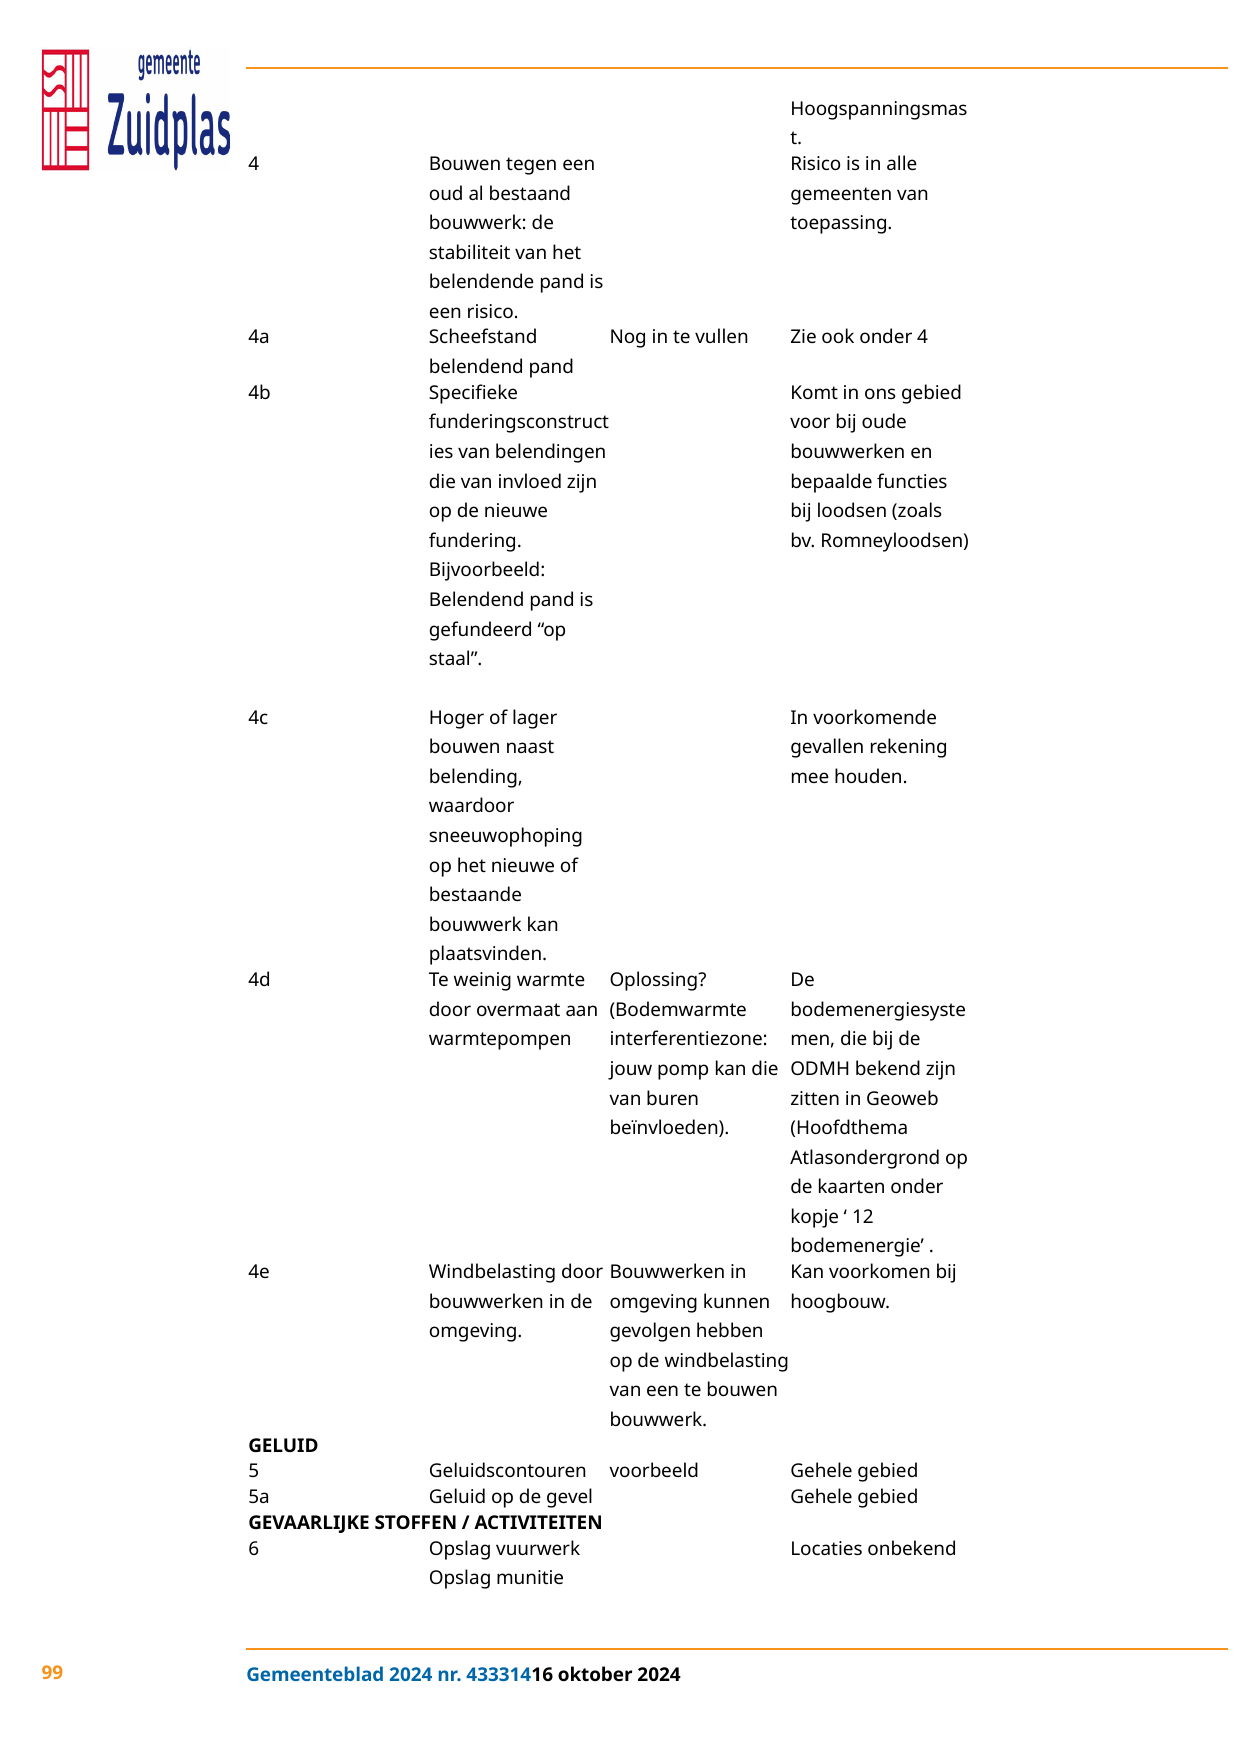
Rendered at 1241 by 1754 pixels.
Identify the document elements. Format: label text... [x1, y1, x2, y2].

table_cell [971, 150, 1152, 324]
table_header In voorkomende gevallen rekening mee houden. [790, 704, 971, 966]
table_cell 4b [248, 379, 429, 671]
table_cell Locaties onbekend [790, 1535, 971, 1590]
table_cell Geluid op de gevel [429, 1484, 609, 1509]
table_cell 5 [248, 1458, 429, 1483]
picture [41, 47, 231, 172]
table_cell [609, 379, 790, 671]
table_cell 4d [248, 966, 429, 1258]
table_header [971, 704, 1152, 966]
table_cell De bodemenergiesystemen, die bij de ODMH bekend zijn zitten in Geoweb (Hoofdthema Atlasondergrond op de kaarten onder kopje ‘ 12 bodemenergie’ . [790, 966, 971, 1258]
table_cell Risico is in alle gemeenten van toepassing. [790, 150, 971, 324]
table_cell Specifieke funderingsconstructies van belendingen die van invloed zijn op de nieuwe fundering. Bijvoorbeeld: Belendend pand is gefundeerd “op staal”. [429, 379, 609, 671]
table_cell [971, 1458, 1152, 1483]
table_cell [971, 1258, 1152, 1432]
table_cell 4a [248, 324, 429, 379]
table_cell [971, 95, 1152, 150]
table_cell [971, 1535, 1152, 1590]
table_cell Bouwwerken in omgeving kunnen gevolgen hebben op de windbelasting van een te bouwen bouwwerk. [609, 1258, 790, 1432]
table_cell Oplossing? (Bodemwarmte interferentiezone: jouw pomp kan die van buren beïnvloeden). [609, 966, 790, 1258]
table_cell Opslag vuurwerk Opslag munitie [429, 1535, 609, 1590]
table_cell 4 [248, 150, 429, 324]
table_cell Gehele gebied [790, 1484, 1152, 1509]
table_cell 6 [248, 1535, 429, 1590]
table_cell 5a [248, 1484, 429, 1509]
table_header 4c [248, 704, 429, 966]
table_cell Geluidscontouren [429, 1458, 609, 1483]
table_cell 4e [248, 1258, 429, 1432]
table_cell Windbelasting door bouwwerken in de omgeving. [429, 1258, 609, 1432]
table_cell Te weinig warmte door overmaat aan warmtepompen [429, 966, 609, 1258]
table_cell GEVAARLIJKE STOFFEN / ACTIVITEITEN [248, 1509, 1152, 1535]
table_cell [609, 95, 790, 150]
table_cell [609, 1484, 790, 1509]
table_cell Komt in ons gebied voor bij oude bouwwerken en bepaalde functies bij loodsen (zoals bv. Romneyloodsen) [790, 379, 971, 671]
table_cell [609, 1535, 790, 1590]
table_cell Nog in te vullen [609, 324, 790, 379]
table_cell Gehele gebied [790, 1458, 971, 1483]
table_header Hoger of lager bouwen naast belending, waardoor sneeuwophoping op het nieuwe of bestaande bouwwerk kan plaatsvinden. [429, 704, 609, 966]
table_cell Hoogspanningsmast. [790, 95, 971, 150]
table_cell voorbeeld [609, 1458, 790, 1483]
table_cell [429, 95, 609, 150]
table_cell [971, 966, 1152, 1258]
table_cell Bouwen tegen een oud al bestaand bouwwerk: de stabiliteit van het belendende pand is een risico. [429, 150, 609, 324]
table_cell Scheefstand belendend pand [429, 324, 609, 379]
table_header [609, 704, 790, 966]
table_cell Zie ook onder 4 [790, 324, 971, 379]
table_cell [971, 324, 1152, 379]
table_cell [971, 379, 1152, 671]
table_cell [609, 150, 790, 324]
table_cell [248, 95, 429, 150]
table_cell GELUID [248, 1432, 1152, 1458]
table_cell Kan voorkomen bij hoogbouw. [790, 1258, 971, 1432]
